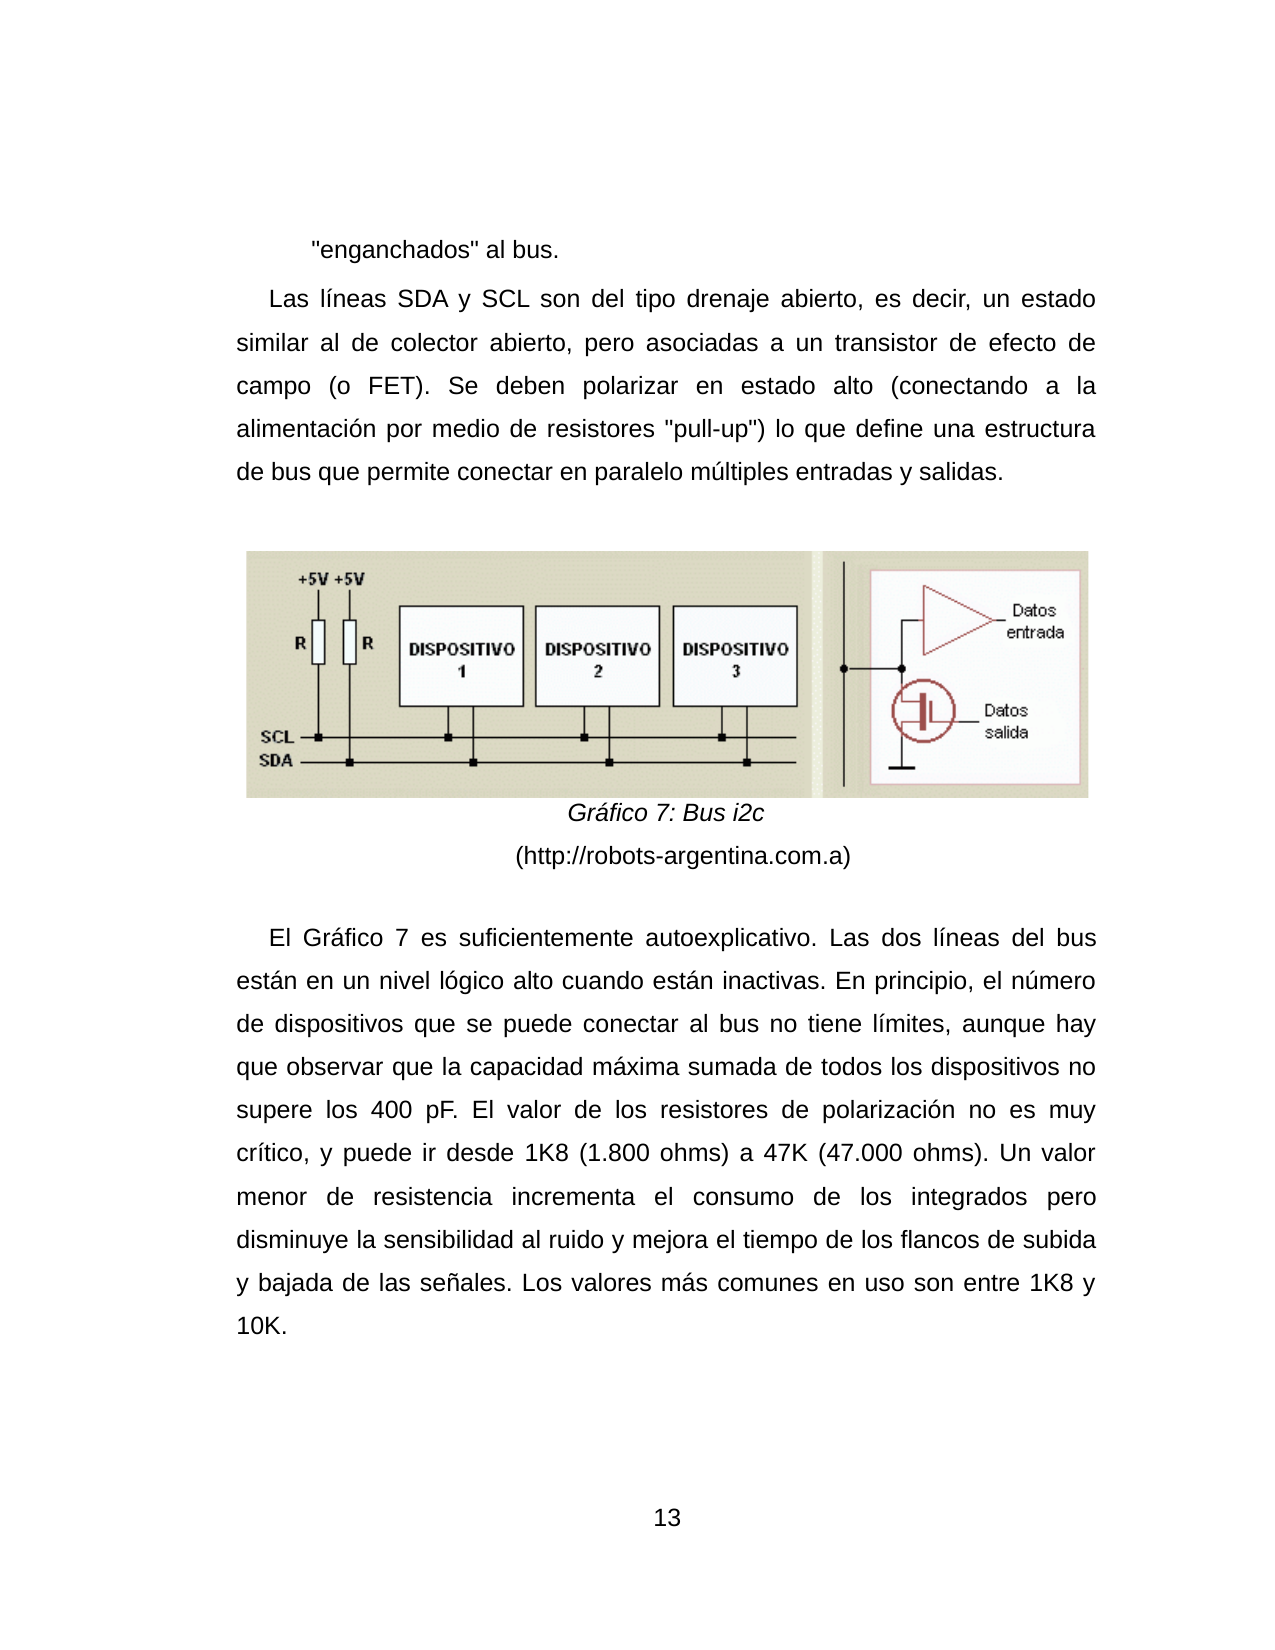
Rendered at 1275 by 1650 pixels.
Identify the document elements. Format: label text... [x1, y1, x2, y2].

text (http://robots-argentina.com.a) [236, 538, 1098, 870]
text Gráfico 7: Bus i2c [246, 798, 1088, 827]
picture [246, 551, 1089, 798]
text El Gráfico 7 es suficientemente autoexplicativo. Las dos líneas del bus están en un nivel lógico alto cuando están inactivas. En principio, el número de dispositivos que se puede conectar al bus no tiene límites, aunque hay que observar que la capacidad máxima sumada de todos los dispositivos no supere los 400 pF. El valor de los resistores de polarización no es muy crítico, y puede ir desde 1K8 (1.800 ohms) a 47K (47.000 ohms). Un valor menor de resistencia incrementa el consumo de los integrados pero disminuye la sensibilidad al ruido y mejora el tiempo de los flancos de subida y bajada de las señales. Los valores más comunes en uso son entre 1K8 y 10K. [236, 923, 1098, 1339]
list "enganchados" al bus. [274, 235, 1098, 264]
text Las líneas SDA y SCL son del tipo drenaje abierto, es decir, un estado similar al de colector abierto, pero asociadas a un transistor de efecto de campo (o FET). Se deben polarizar en estado alto (conectando a la alimentación por medio de resistores "pull-up") lo que define una estructura de bus que permite conectar en paralelo múltiples entradas y salidas. [236, 284, 1098, 486]
